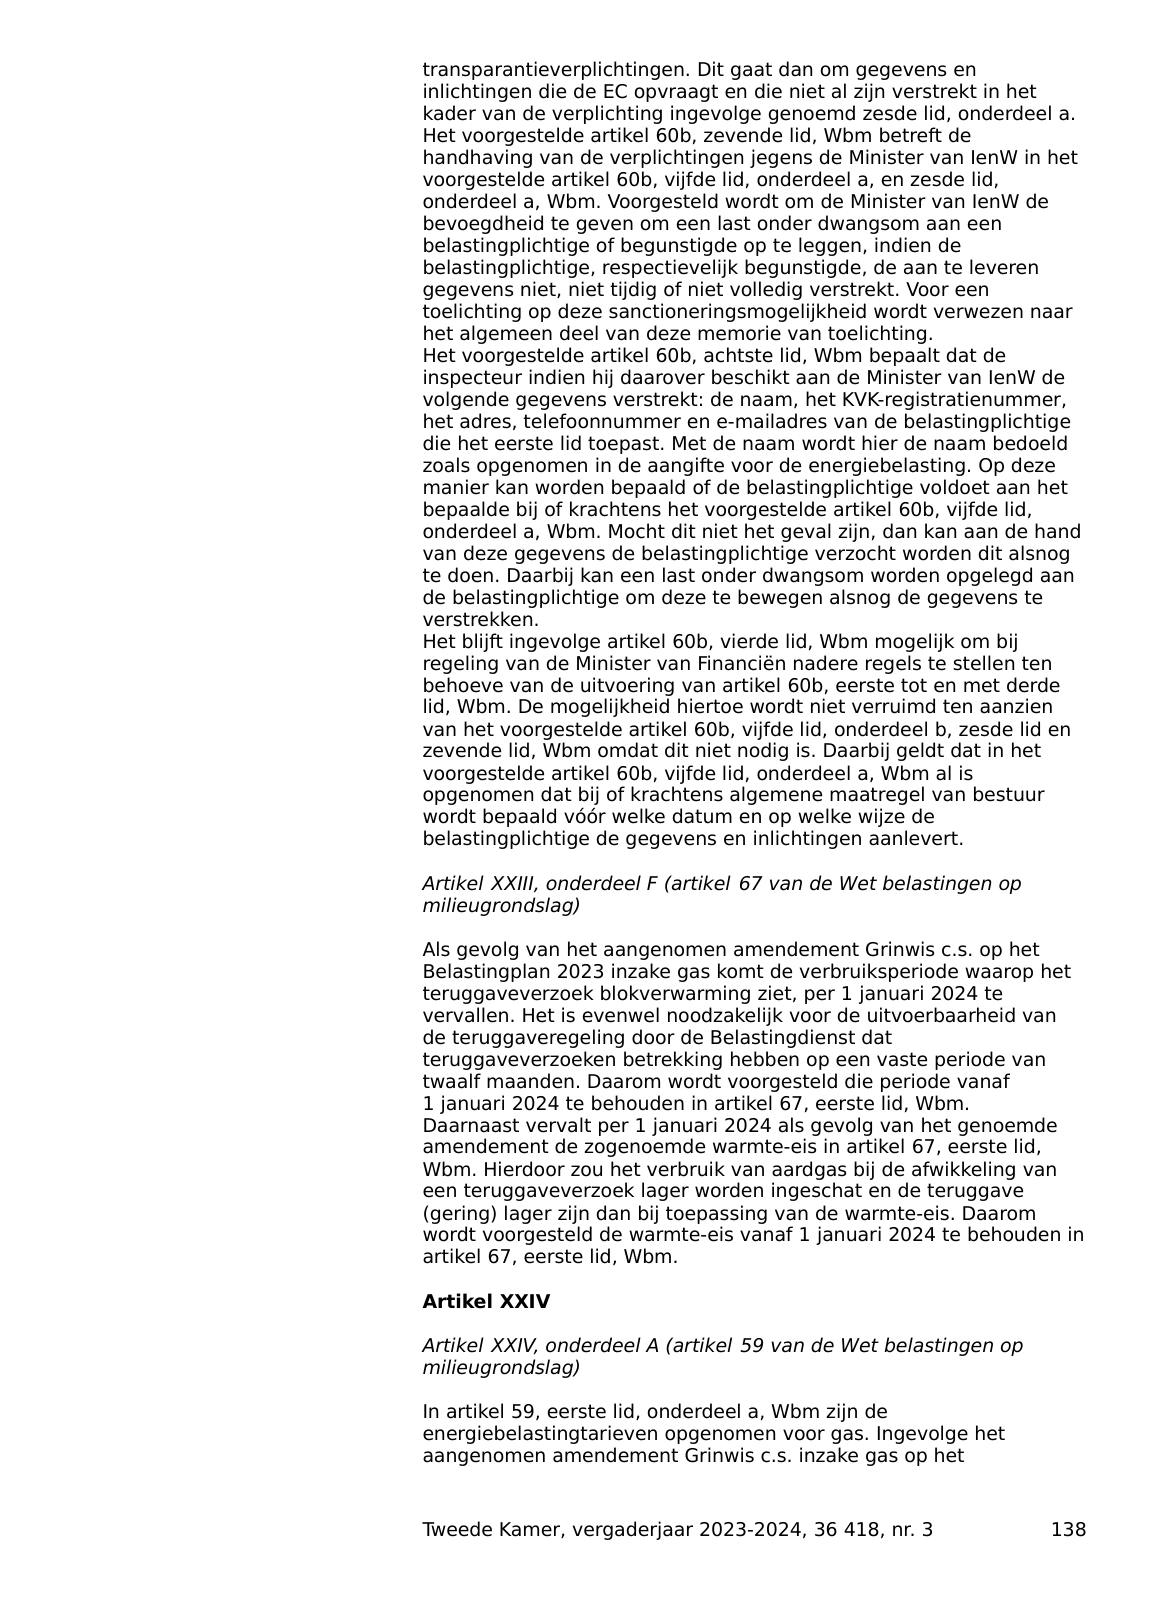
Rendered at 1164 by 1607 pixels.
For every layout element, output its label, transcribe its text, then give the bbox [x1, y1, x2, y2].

text Het blijft ingevolge artikel 60b, vierde lid, Wbm mogelijk om bij regeling van de Minister van Financiën nadere regels te stellen ten behoeve van de uitvoering van artikel 60b, eerste tot en met derde lid, Wbm. De mogelijkheid hiertoe wordt niet verruimd ten aanzien van het voorgestelde artikel 60b, vijfde lid, onderdeel b, zesde lid en zevende lid, Wbm omdat dit niet nodig is. Daarbij geldt dat in het voorgestelde artikel 60b, vijfde lid, onderdeel a, Wbm al is opgenomen dat bij of krachtens algemene maatregel van bestuur wordt bepaald vóór welke datum en op welke wijze de belastingplichtige de gegevens en inlichtingen aanlevert. [422, 631, 1087, 850]
subtitle Artikel XXIV [422, 1291, 1087, 1312]
text Als gevolg van het aangenomen amendement Grinwis c.s. op het Belastingplan 2023 inzake gas komt de verbruiksperiode waarop het teruggaveverzoek blokverwarming ziet, per 1 januari 2024 te vervallen. Het is evenwel noodzakelijk voor de uitvoerbaarheid van de teruggaveregeling door de Belastingdienst dat teruggaveverzoeken betrekking hebben op een vaste periode van twaalf maanden. Daarom wordt voorgesteld die periode vanaf 1 januari 2024 te behouden in artikel 67, eerste lid, Wbm. [422, 939, 1087, 1114]
subtitle Artikel XXIII, onderdeel F (artikel 67 van de Wet belastingen op milieugrondslag) [422, 872, 1087, 916]
text Daarnaast vervalt per 1 januari 2024 als gevolg van het genoemde amendement de zogenoemde warmte-eis in artikel 67, eerste lid, Wbm. Hierdoor zou het verbruik van aardgas bij de afwikkeling van een teruggaveverzoek lager worden ingeschat en de teruggave (gering) lager zijn dan bij toepassing van de warmte-eis. Daarom wordt voorgesteld de warmte-eis vanaf 1 januari 2024 te behouden in artikel 67, eerste lid, Wbm. [422, 1114, 1087, 1268]
text transparantieverplichtingen. Dit gaat dan om gegevens en inlichtingen die de EC opvraagt en die niet al zijn verstrekt in het kader van de verplichting ingevolge genoemd zesde lid, onderdeel a. [422, 59, 1087, 125]
text In artikel 59, eerste lid, onderdeel a, Wbm zijn de energiebelastingtarieven opgenomen voor gas. Ingevolge het aangenomen amendement Grinwis c.s. inzake gas op het [422, 1401, 1087, 1467]
text Het voorgestelde artikel 60b, zevende lid, Wbm betreft de handhaving van de verplichtingen jegens de Minister van IenW in het voorgestelde artikel 60b, vijfde lid, onderdeel a, en zesde lid, onderdeel a, Wbm. Voorgesteld wordt om de Minister van IenW de bevoegdheid te geven om een last onder dwangsom aan een belastingplichtige of begunstigde op te leggen, indien de belastingplichtige, respectievelijk begunstigde, de aan te leveren gegevens niet, niet tijdig of niet volledig verstrekt. Voor een toelichting op deze sanctioneringsmogelijkheid wordt verwezen naar het algemeen deel van deze memorie van toelichting. [422, 125, 1087, 345]
subtitle Artikel XXIV, onderdeel A (artikel 59 van de Wet belastingen op milieugrondslag) [422, 1335, 1087, 1379]
text Het voorgestelde artikel 60b, achtste lid, Wbm bepaalt dat de inspecteur indien hij daarover beschikt aan de Minister van IenW de volgende gegevens verstrekt: de naam, het KVK-registratienummer, het adres, telefoonnummer en e-mailadres van de belastingplichtige die het eerste lid toepast. Met de naam wordt hier de naam bedoeld zoals opgenomen in de aangifte voor de energiebelasting. Op deze manier kan worden bepaald of de belastingplichtige voldoet aan het bepaalde bij of krachtens het voorgestelde artikel 60b, vijfde lid, onderdeel a, Wbm. Mocht dit niet het geval zijn, dan kan aan de hand van deze gegevens de belastingplichtige verzocht worden dit alsnog te doen. Daarbij kan een last onder dwangsom worden opgelegd aan de belastingplichtige om deze te bewegen alsnog de gegevens te verstrekken. [422, 345, 1087, 631]
